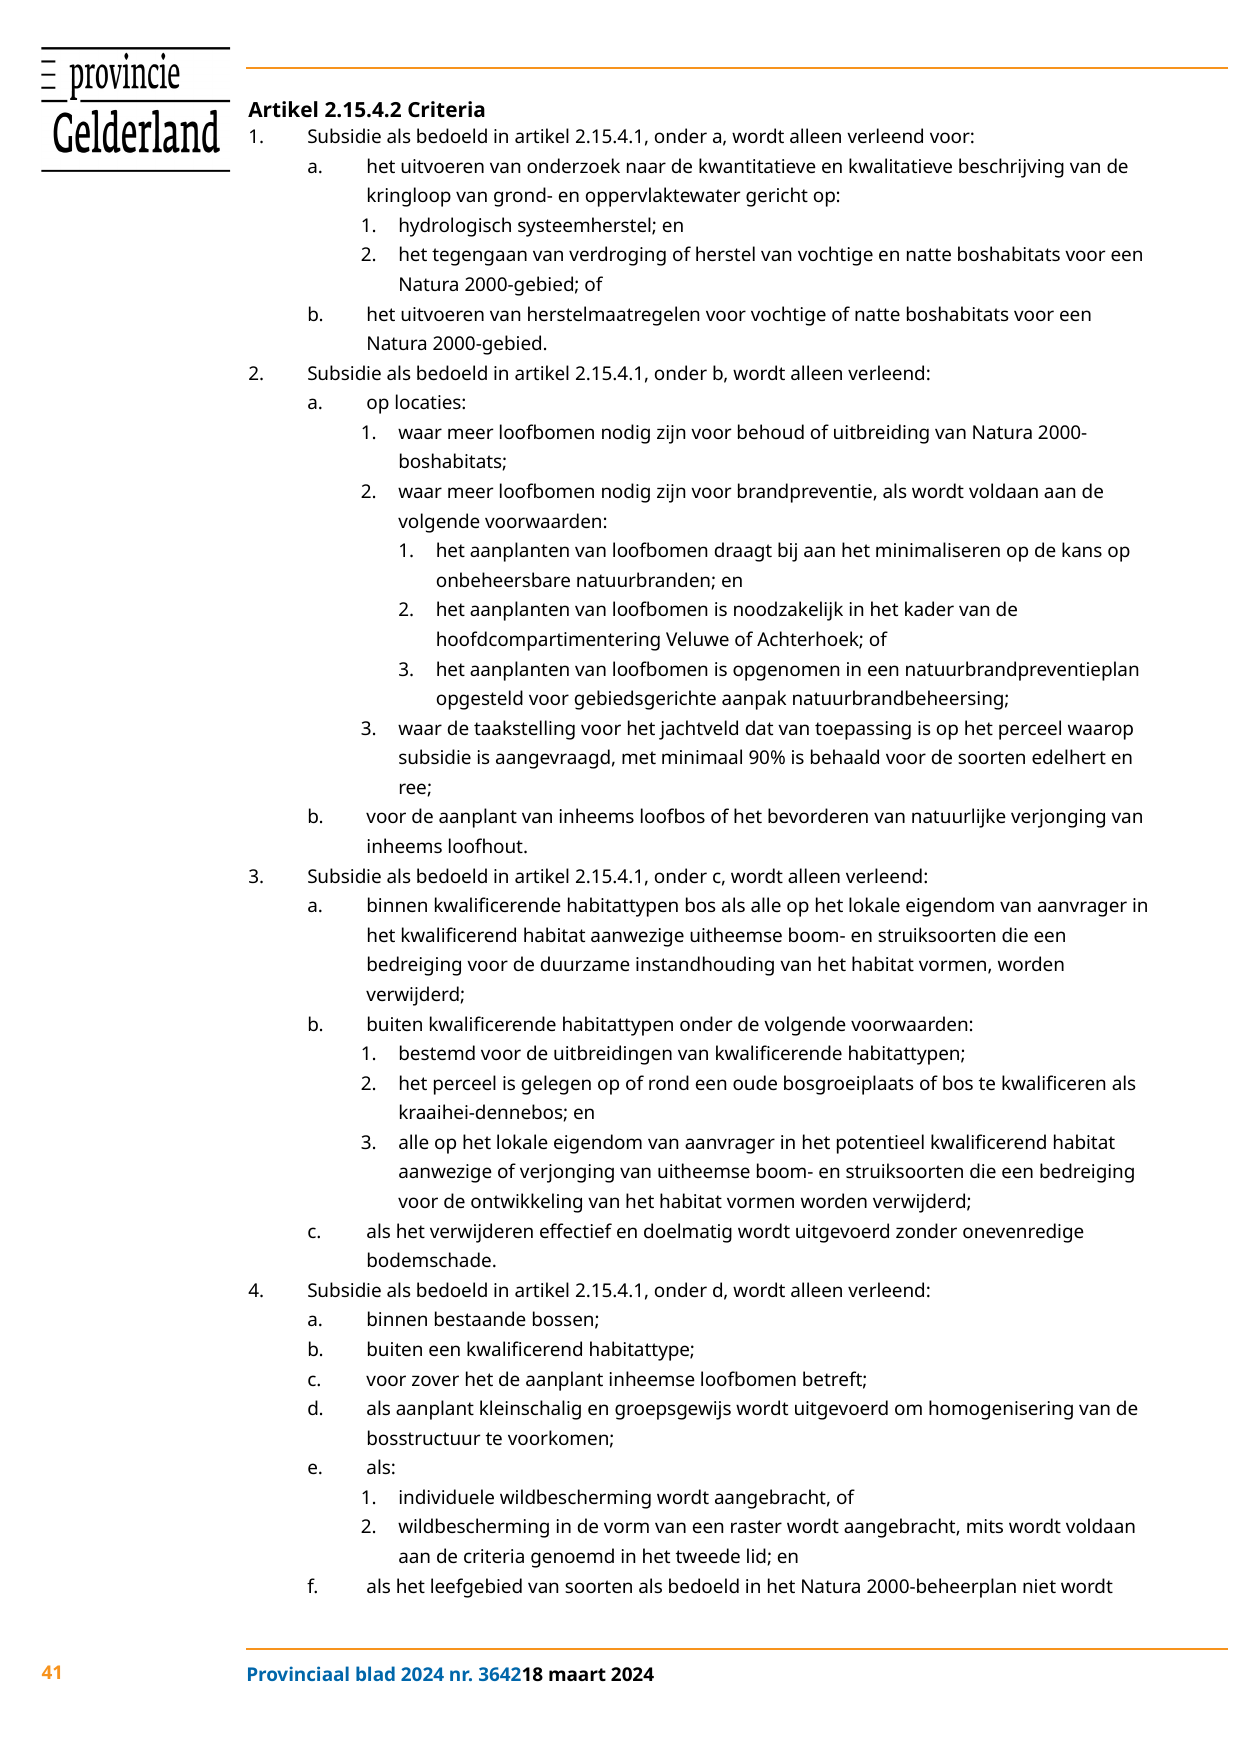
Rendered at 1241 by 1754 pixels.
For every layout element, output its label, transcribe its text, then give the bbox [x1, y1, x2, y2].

list voor de aanplant van inheems loofbos of het bevorderen van natuurlijke verjonging van inheems loofhout. [307, 804, 1152, 859]
list binnen kwalificerende habitattypen bos als alle op het lokale eigendom van aanvrager in het kwalificerend habitat aanwezige uitheemse boom- en struiksoorten die een bedreiging voor de duurzame instandhouding van het habitat vormen, worden verwijderd; [307, 892, 1152, 1007]
list het aanplanten van loofbomen is opgenomen in een natuurbrandpreventieplan opgesteld voor gebiedsgerichte aanpak natuurbrandbeheersing; [398, 656, 1152, 711]
list het uitvoeren van onderzoek naar de kwantitatieve en kwalitatieve beschrijving van de kringloop van grond- en oppervlaktewater gericht op: [307, 153, 1152, 208]
list Subsidie als bedoeld in artikel 2.15.4.1, onder a, wordt alleen verleend voor: [248, 123, 1152, 149]
list binnen bestaande bossen; [307, 1307, 1152, 1332]
list als: [307, 1454, 1152, 1480]
list het uitvoeren van herstelmaatregelen voor vochtige of natte boshabitats voor een Natura 2000-gebied. [307, 301, 1152, 356]
list het aanplanten van loofbomen draagt bij aan het minimaliseren op de kans op onbeheersbare natuurbranden; en [398, 537, 1152, 593]
list buiten kwalificerende habitattypen onder de volgende voorwaarden: [307, 1011, 1152, 1036]
list waar de taakstelling voor het jachtveld dat van toepassing is op het perceel waarop subsidie is aangevraagd, met minimaal 90% is behaald voor de soorten edelhert en ree; [361, 715, 1152, 800]
list waar meer loofbomen nodig zijn voor brandpreventie, als wordt voldaan aan de volgende voorwaarden: [361, 478, 1152, 533]
list als het leefgebied van soorten als bedoeld in het Natura 2000-beheerplan niet wordt [307, 1573, 1152, 1598]
list voor zover het de aanplant inheemse loofbomen betreft; [307, 1366, 1152, 1391]
list hydrologisch systeemherstel; en [361, 212, 1152, 238]
list individuele wildbescherming wordt aangebracht, of [361, 1484, 1152, 1510]
text Artikel 2.15.4.2 Criteria [248, 95, 1152, 123]
list bestemd voor de uitbreidingen van kwalificerende habitattypen; [361, 1040, 1152, 1066]
list het aanplanten van loofbomen is noodzakelijk in het kader van de hoofdcompartimentering Veluwe of Achterhoek; of [398, 597, 1152, 652]
list wildbescherming in de vorm van een raster wordt aangebracht, mits wordt voldaan aan de criteria genoemd in het tweede lid; en [361, 1514, 1152, 1569]
list het perceel is gelegen op of rond een oude bosgroeiplaats of bos te kwalificeren als kraaihei-dennebos; en [361, 1070, 1152, 1125]
list Subsidie als bedoeld in artikel 2.15.4.1, onder b, wordt alleen verleend: [248, 360, 1152, 386]
list het tegengaan van verdroging of herstel van vochtige en natte boshabitats voor een Natura 2000-gebied; of [361, 242, 1152, 297]
list buiten een kwalificerend habitattype; [307, 1336, 1152, 1362]
picture [41, 47, 231, 172]
list alle op het lokale eigendom van aanvrager in het potentieel kwalificerend habitat aanwezige of verjonging van uitheemse boom- en struiksoorten die een bedreiging voor de ontwikkeling van het habitat vormen worden verwijderd; [361, 1129, 1152, 1214]
list Subsidie als bedoeld in artikel 2.15.4.1, onder d, wordt alleen verleend: [248, 1277, 1152, 1303]
list als het verwijderen effectief en doelmatig wordt uitgevoerd zonder onevenredige bodemschade. [307, 1218, 1152, 1273]
list waar meer loofbomen nodig zijn voor behoud of uitbreiding van Natura 2000-boshabitats; [361, 419, 1152, 474]
list Subsidie als bedoeld in artikel 2.15.4.1, onder c, wordt alleen verleend: [248, 863, 1152, 888]
list op locaties: [307, 389, 1152, 415]
list als aanplant kleinschalig en groepsgewijs wordt uitgevoerd om homogenisering van de bosstructuur te voorkomen; [307, 1395, 1152, 1451]
